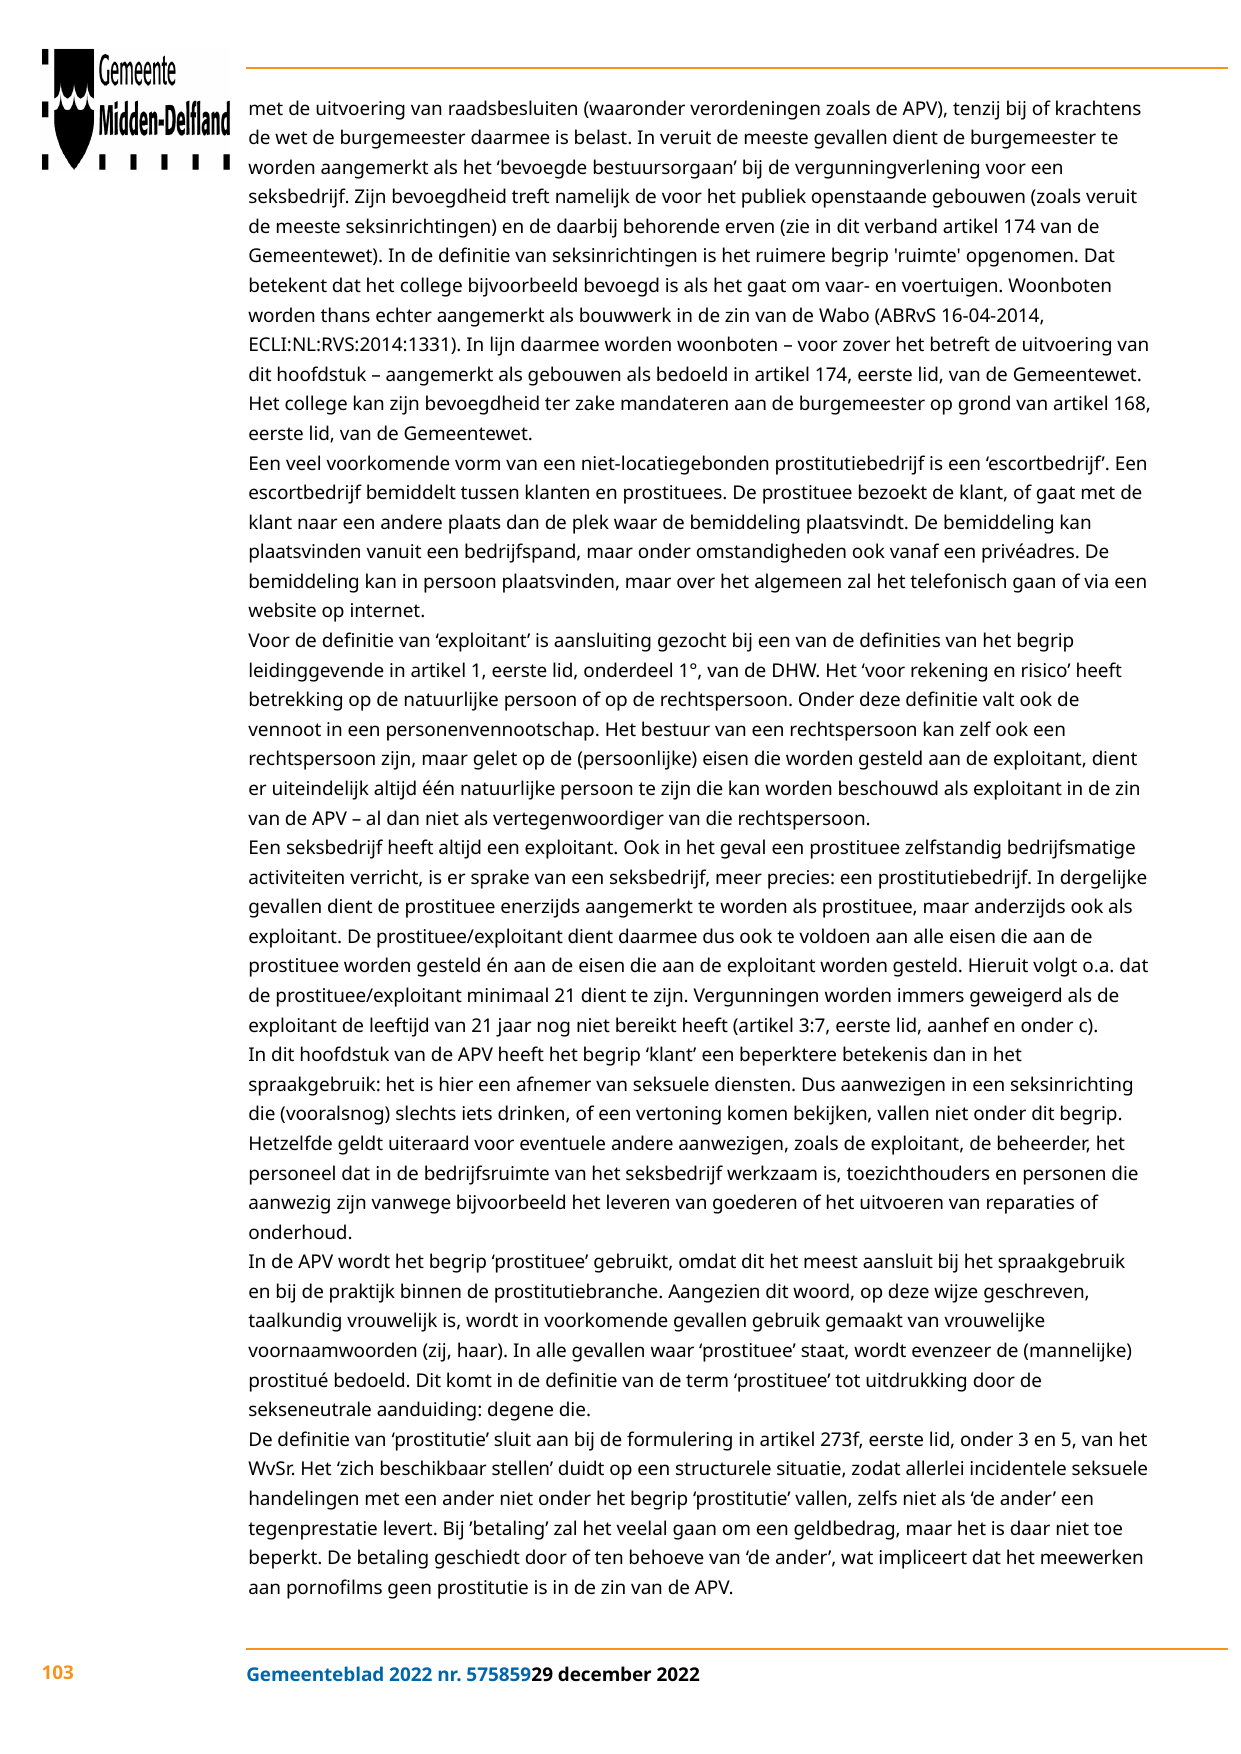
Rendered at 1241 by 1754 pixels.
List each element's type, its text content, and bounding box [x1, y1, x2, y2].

text In dit hoofdstuk van de APV heeft het begrip ‘klant’ een beperktere betekenis dan in het spraakgebruik: het is hier een afnemer van seksuele diensten. Dus aanwezigen in een seksinrichting die (vooralsnog) slechts iets drinken, of een vertoning komen bekijken, vallen niet onder dit begrip. Hetzelfde geldt uiteraard voor eventuele andere aanwezigen, zoals de exploitant, de beheerder, het personeel dat in de bedrijfsruimte van het seksbedrijf werkzaam is, toezichthouders en personen die aanwezig zijn vanwege bijvoorbeeld het leveren van goederen of het uitvoeren van reparaties of onderhoud. [248, 1041, 1152, 1245]
text Een seksbedrijf heeft altijd een exploitant. Ook in het geval een prostituee zelfstandig bedrijfsmatige activiteiten verricht, is er sprake van een seksbedrijf, meer precies: een prostitutiebedrijf. In dergelijke gevallen dient de prostituee enerzijds aangemerkt te worden als prostituee, maar anderzijds ook als exploitant. De prostituee/exploitant dient daarmee dus ook te voldoen aan alle eisen die aan de prostituee worden gesteld én aan de eisen die aan de exploitant worden gesteld. Hieruit volgt o.a. dat de prostituee/exploitant minimaal 21 dient te zijn. Vergunningen worden immers geweigerd als de exploitant de leeftijd van 21 jaar nog niet bereikt heeft (artikel 3:7, eerste lid, aanhef en onder c). [248, 834, 1152, 1038]
text In de APV wordt het begrip ‘prostituee’ gebruikt, omdat dit het meest aansluit bij het spraakgebruik en bij de praktijk binnen de prostitutiebranche. Aangezien dit woord, op deze wijze geschreven, taalkundig vrouwelijk is, wordt in voorkomende gevallen gebruik gemaakt van vrouwelijke voornaamwoorden (zij, haar). In alle gevallen waar ‘prostituee’ staat, wordt evenzeer de (mannelijke) prostitué bedoeld. Dit komt in de definitie van de term ‘prostituee’ tot uitdrukking door de sekseneutrale aanduiding: degene die. [248, 1248, 1152, 1422]
text met de uitvoering van raadsbesluiten (waaronder verordeningen zoals de APV), tenzij bij of krachtens de wet de burgemeester daarmee is belast. In veruit de meeste gevallen dient de burgemeester te worden aangemerkt als het ‘bevoegde bestuursorgaan’ bij de vergunningverlening voor een seksbedrijf. Zijn bevoegdheid treft namelijk de voor het publiek openstaande gebouwen (zoals veruit de meeste seksinrichtingen) en de daarbij behorende erven (zie in dit verband artikel 174 van de Gemeentewet). In de definitie van seksinrichtingen is het ruimere begrip 'ruimte' opgenomen. Dat betekent dat het college bijvoorbeeld bevoegd is als het gaat om vaar- en voertuigen. Woonboten worden thans echter aangemerkt als bouwwerk in de zin van de Wabo (ABRvS 16-04-2014, ECLI:NL:RVS:2014:1331). In lijn daarmee worden woonboten – voor zover het betreft de uitvoering van dit hoofdstuk – aangemerkt als gebouwen als bedoeld in artikel 174, eerste lid, van de Gemeentewet. Het college kan zijn bevoegdheid ter zake mandateren aan de burgemeester op grond van artikel 168, eerste lid, van de Gemeentewet. [248, 95, 1152, 446]
text Een veel voorkomende vorm van een niet-locatiegebonden prostitutiebedrijf is een ‘escortbedrijf’. Een escortbedrijf bemiddelt tussen klanten en prostituees. De prostituee bezoekt de klant, of gaat met de klant naar een andere plaats dan de plek waar de bemiddeling plaatsvindt. De bemiddeling kan plaatsvinden vanuit een bedrijfspand, maar onder omstandigheden ook vanaf een privéadres. De bemiddeling kan in persoon plaatsvinden, maar over het algemeen zal het telefonisch gaan of via een website op internet. [248, 450, 1152, 623]
text Voor de definitie van ‘exploitant’ is aansluiting gezocht bij een van de definities van het begrip leidinggevende in artikel 1, eerste lid, onderdeel 1°, van de DHW. Het ‘voor rekening en risico’ heeft betrekking op de natuurlijke persoon of op de rechtspersoon. Onder deze definitie valt ook de vennoot in een personenvennootschap. Het bestuur van een rechtspersoon kan zelf ook een rechtspersoon zijn, maar gelet op de (persoonlijke) eisen die worden gesteld aan de exploitant, dient er uiteindelijk altijd één natuurlijke persoon te zijn die kan worden beschouwd als exploitant in de zin van de APV – al dan niet als vertegenwoordiger van die rechtspersoon. [248, 627, 1152, 831]
text De definitie van ‘prostitutie’ sluit aan bij de formulering in artikel 273f, eerste lid, onder 3 en 5, van het WvSr. Het ‘zich beschikbaar stellen’ duidt op een structurele situatie, zodat allerlei incidentele seksuele handelingen met een ander niet onder het begrip ‘prostitutie’ vallen, zelfs niet als ‘de ander’ een tegenprestatie levert. Bij ’betaling’ zal het veelal gaan om een geldbedrag, maar het is daar niet toe beperkt. De betaling geschiedt door of ten behoeve van ‘de ander’, wat impliceert dat het meewerken aan pornofilms geen prostitutie is in de zin van de APV. [248, 1426, 1152, 1600]
picture [41, 47, 231, 172]
